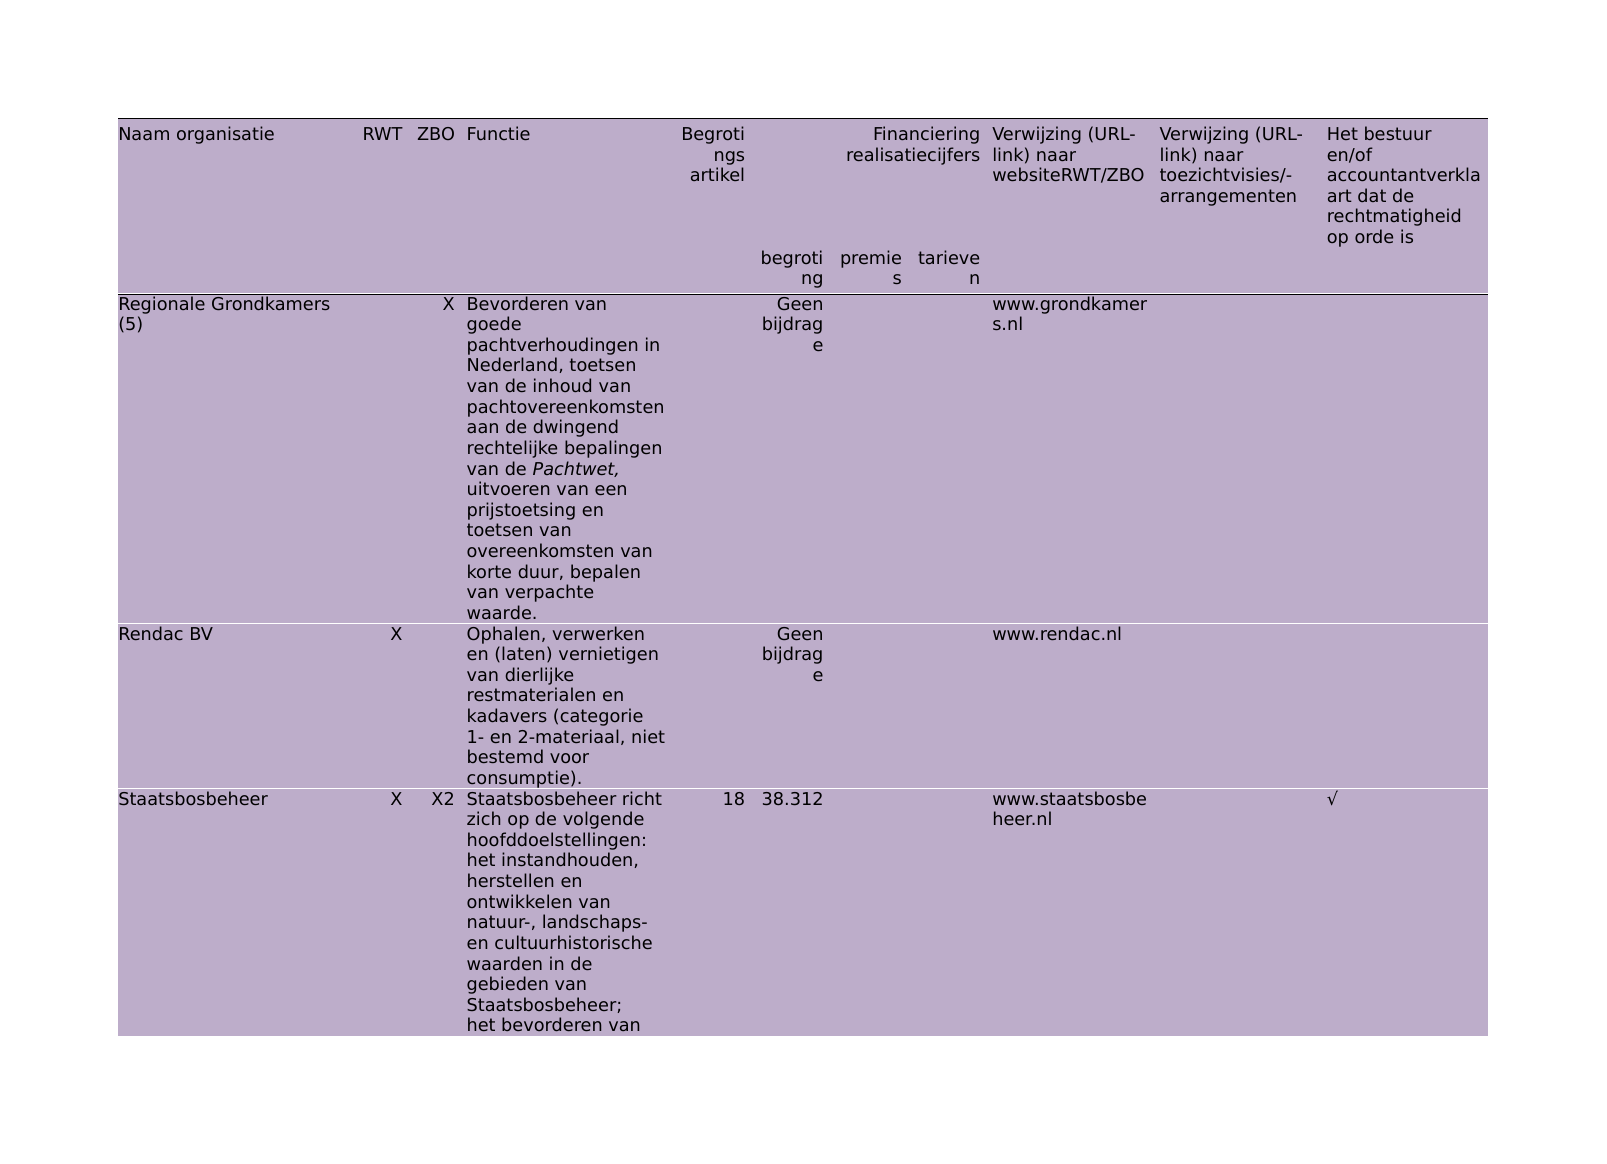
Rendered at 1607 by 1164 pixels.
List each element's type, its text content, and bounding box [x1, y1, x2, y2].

table_header Begrotings artikel [672, 119, 751, 248]
table_header Het bestuur en/of accountantverklaart dat de rechtmatigheid op orde is [1321, 119, 1488, 248]
table_cell [908, 789, 986, 1036]
table_cell [672, 295, 751, 623]
table_cell [1154, 295, 1321, 623]
table_cell [1154, 248, 1321, 293]
table_cell Rendac BV [118, 624, 356, 788]
table_cell [356, 295, 408, 623]
table_cell [1321, 248, 1488, 293]
table_cell begroting [751, 248, 829, 293]
table_cell [1321, 624, 1488, 788]
table_cell [672, 624, 751, 788]
table_cell Staatsbosbeheer [118, 789, 356, 1036]
table_cell √ [1321, 789, 1488, 1036]
table_cell [908, 624, 986, 788]
table_cell www.staatsbosbeheer.nl [986, 789, 1153, 1036]
table_cell [1154, 789, 1321, 1036]
table_header Naam organisatie [118, 119, 356, 248]
table_cell [829, 789, 908, 1036]
table_cell www.grondkamers.nl [986, 295, 1153, 623]
table_cell X [356, 624, 408, 788]
table_cell Regionale Grondkamers (5) [118, 295, 356, 623]
table_cell [829, 295, 908, 623]
table_cell Ophalen, verwerken en (laten) vernietigen van dierlijke restmaterialen en kadavers (categorie 1- en 2-materiaal, niet bestemd voor consumptie). [461, 624, 672, 788]
table_header Financiering realisatiecijfers [751, 119, 986, 248]
table_cell Bevorderen van goede pachtverhoudingen in Nederland, toetsen van de inhoud van pachtovereenkomsten aan de dwingend rechtelijke bepalingen van de Pachtwet, uitvoeren van een prijstoetsing en toetsen van overeenkomsten van korte duur, bepalen van verpachte waarde. [461, 295, 672, 623]
table_cell [1321, 295, 1488, 623]
table_cell 38.312 [751, 789, 829, 1036]
table_cell [408, 248, 461, 293]
table_cell X [356, 789, 408, 1036]
table_cell www.rendac.nl [986, 624, 1153, 788]
table_cell X [408, 295, 461, 623]
table_header Verwijzing (URL-link) naar toezichtvisies/-arrangementen [1154, 119, 1321, 248]
table_cell [1154, 624, 1321, 788]
table_cell [829, 624, 908, 788]
table_cell premies [829, 248, 908, 293]
table_cell Staatsbosbeheer richt zich op de volgende hoofddoelstellingen: het instandhouden, herstellen en ontwikkelen van natuur-, landschaps- en cultuurhistorische waarden in de gebieden van Staatsbosbeheer; het bevorderen van [461, 789, 672, 1036]
table_header Functie [461, 119, 672, 248]
table_cell X2 [408, 789, 461, 1036]
table_cell Geen bijdrage [751, 624, 829, 788]
table_cell tarieven [908, 248, 986, 293]
table_cell [672, 248, 751, 293]
table_header RWT [356, 119, 408, 248]
table_cell Geen bijdrage [751, 295, 829, 623]
table_cell 18 [672, 789, 751, 1036]
table_cell [461, 248, 672, 293]
table_cell [408, 624, 461, 788]
table_cell [356, 248, 408, 293]
table_cell [118, 248, 356, 293]
table_cell [986, 248, 1153, 293]
table_header ZBO [408, 119, 461, 248]
table_cell [908, 295, 986, 623]
table_header Verwijzing (URL-link) naar websiteRWT/ZBO [986, 119, 1153, 248]
